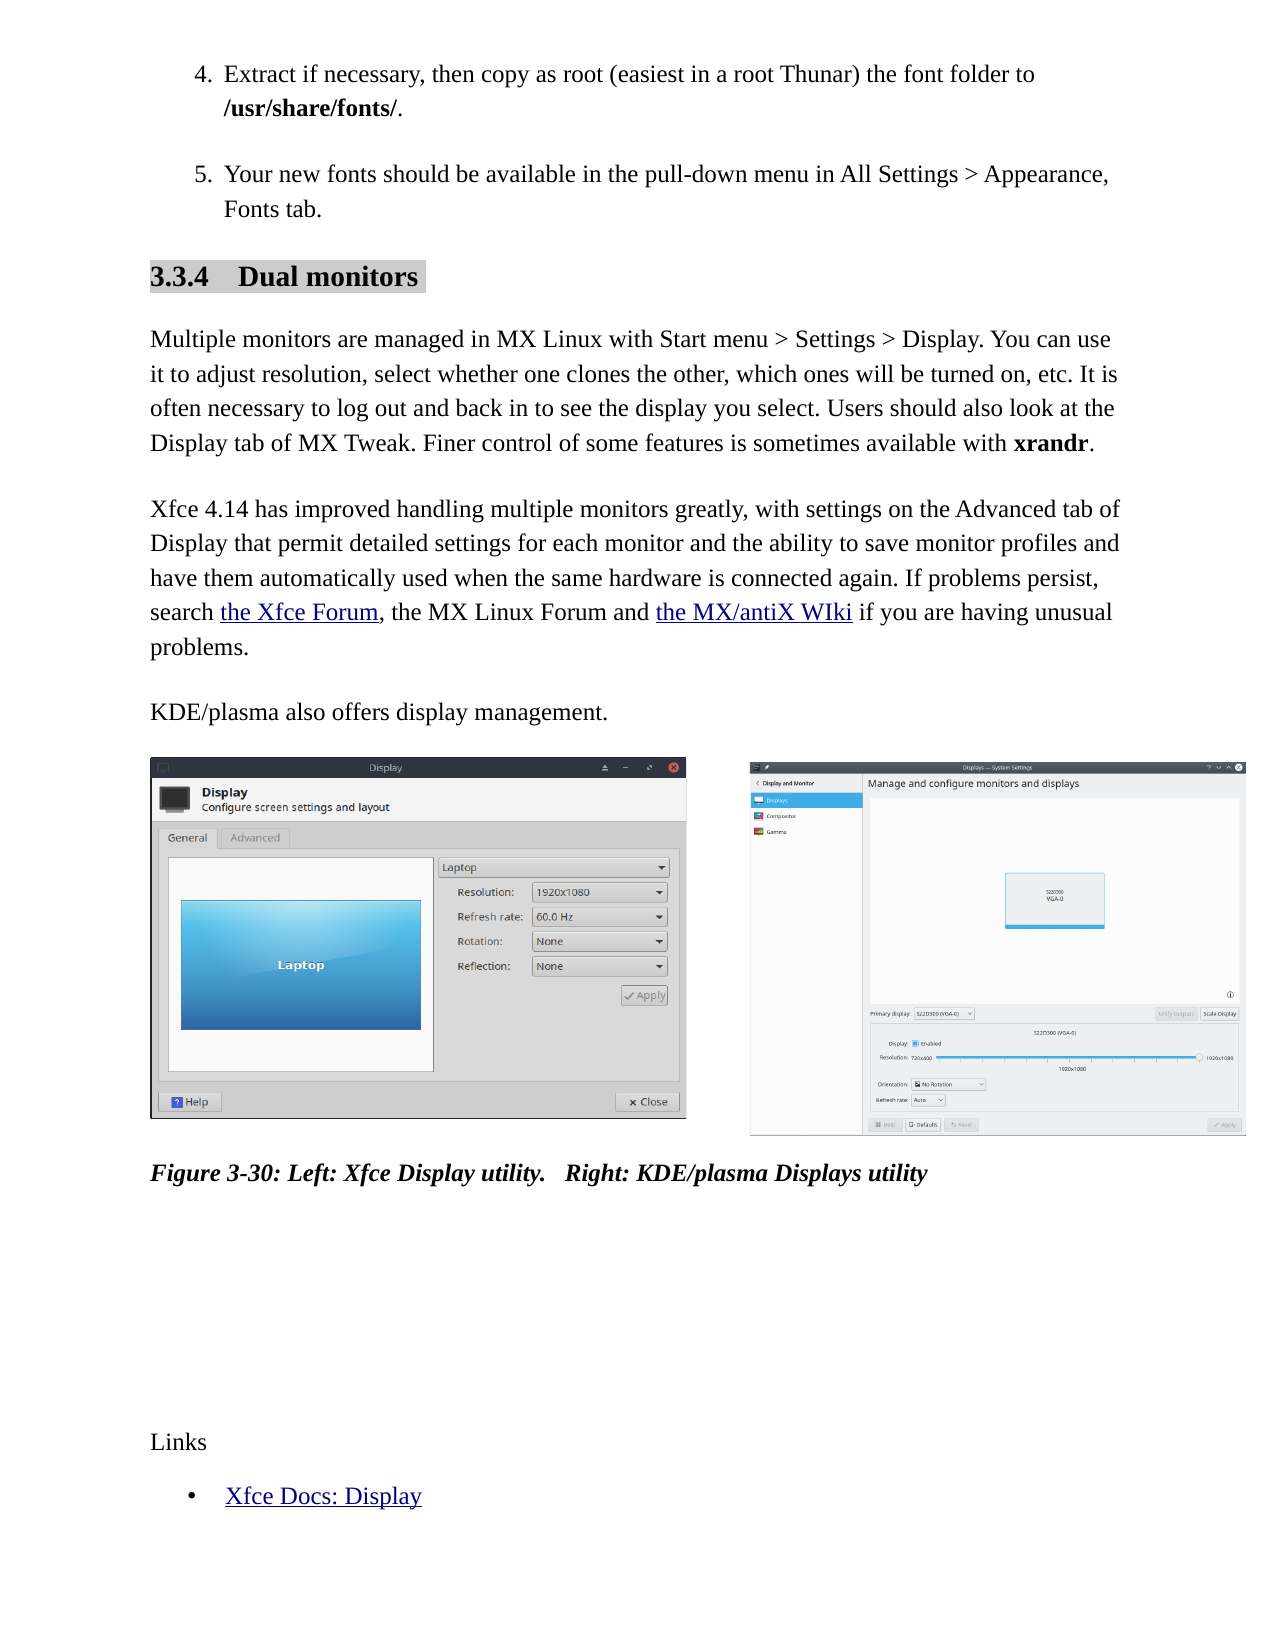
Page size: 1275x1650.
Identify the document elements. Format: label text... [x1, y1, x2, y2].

text Xfce 4.14 has improved handling multiple monitors greatly, with settings on the Advanced tab of Display that permit detailed settings for each monitor and the ability to save monitor profiles and have them automatically used when the same hardware is connected again. If problems persist, search the Xfce Forum, the MX Linux Forum and the MX/antiX WIki if you are having unusual problems. [150, 494, 1125, 660]
picture [749, 762, 1246, 1136]
list Extract if necessary, then copy as root (easiest in a root Thunar) the font folder to /usr/share/fonts/. [194, 59, 1110, 122]
picture [150, 757, 687, 1119]
list Xfce Docs: Display [187, 1481, 1125, 1509]
list Your new fonts should be available in the pull-down menu in All Settings > Appearance, Fonts tab. [194, 159, 1110, 222]
text Multiple monitors are managed in MX Linux with Start menu > Settings > Display. You can use it to adjust resolution, select whether one clones the other, which ones will be turned on, etc. It is often necessary to log out and back in to see the display you select. Users should also look at the Display tab of MX Tweak. Finer control of some features is sometimes available with xrandr. [150, 324, 1125, 457]
text KDE/plasma also offers display management. [150, 697, 1125, 726]
text Links [150, 1427, 1125, 1456]
text Figure 3-30: Left: Xfce Display utility. Right: KDE/plasma Displays utility [150, 1158, 1125, 1187]
subtitle 3.3.4 Dual monitors [150, 259, 1125, 293]
